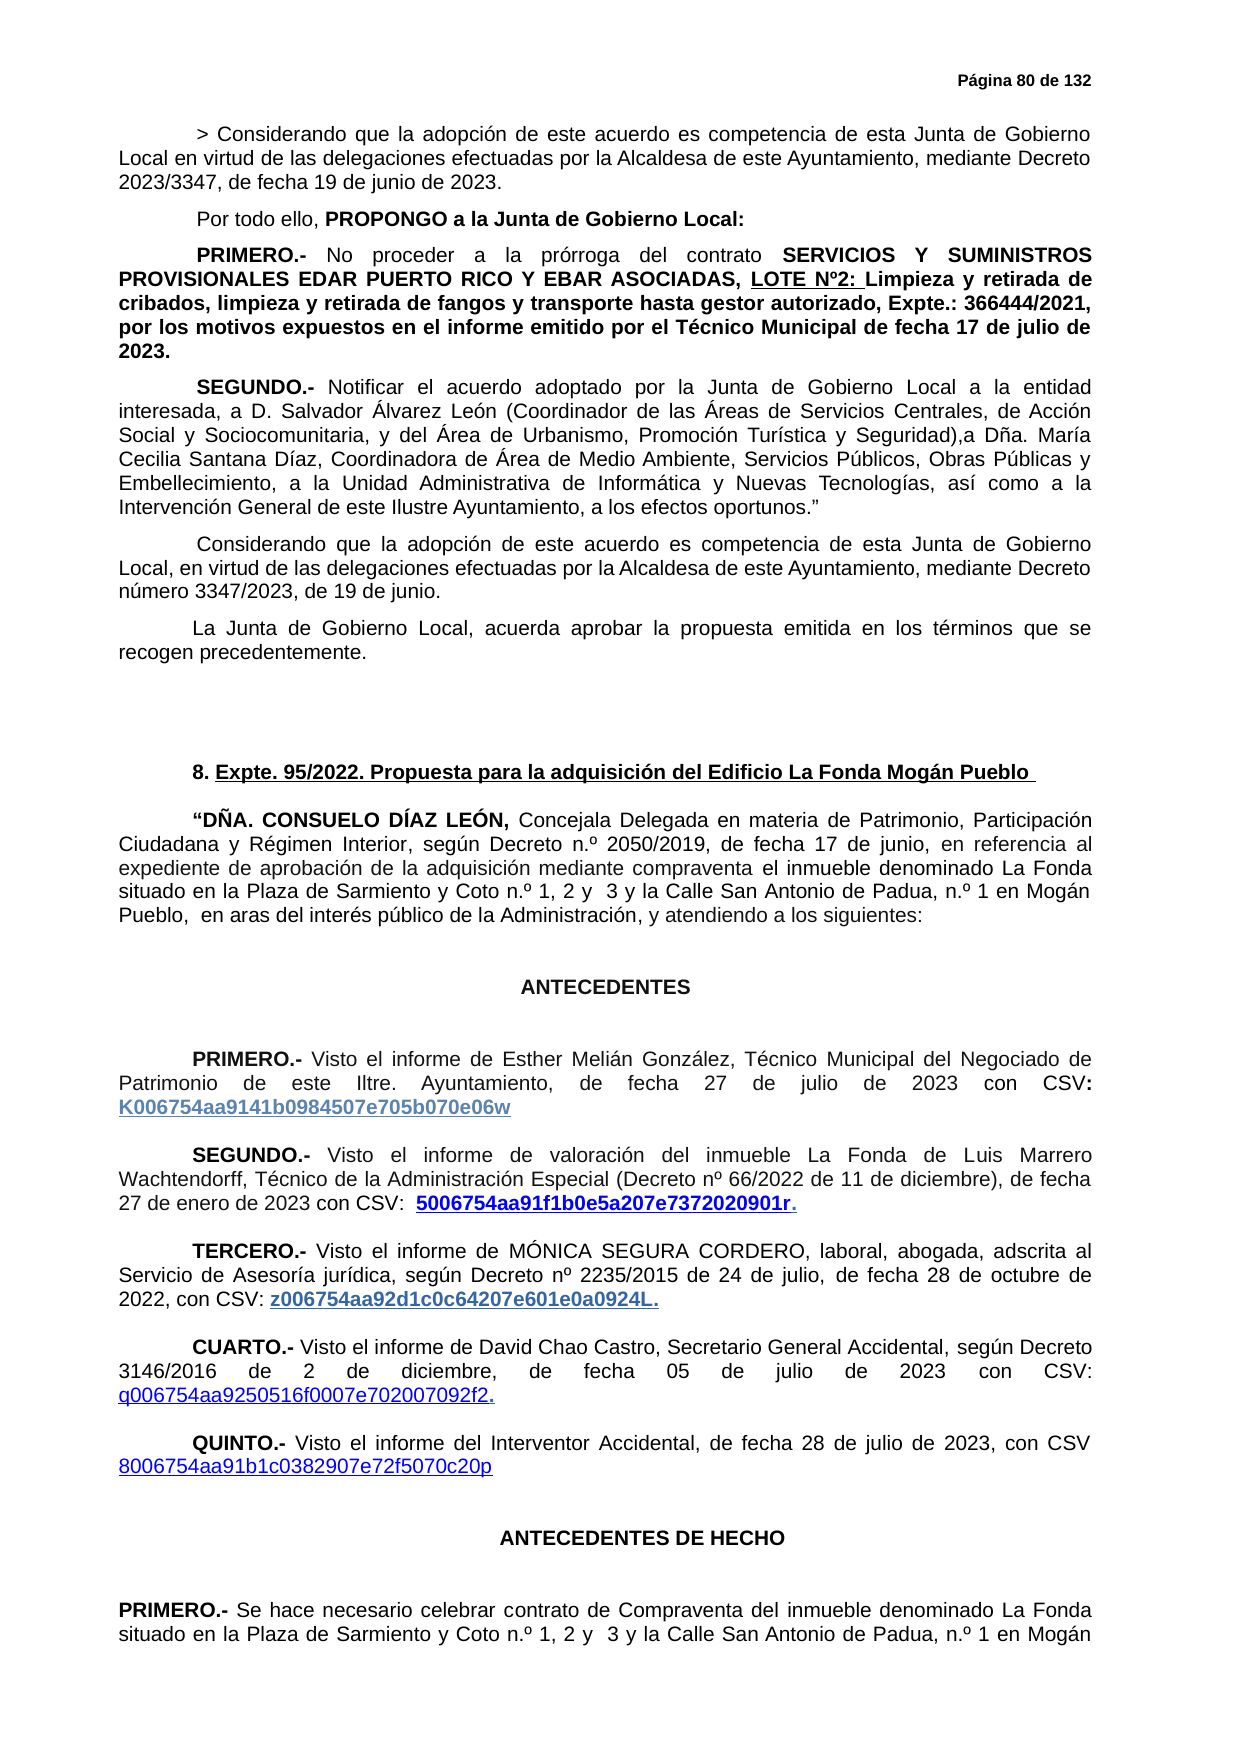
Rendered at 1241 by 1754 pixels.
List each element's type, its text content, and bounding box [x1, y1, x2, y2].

text ANTECEDENTES [118, 975, 1092, 999]
text La Junta de Gobierno Local, acuerda aprobar la propuesta emitida en los términos que se recogen precedentemente. [118, 616, 1092, 664]
text TERCERO.- Visto el informe de MÓNICA SEGURA CORDERO, laboral, abogada, adscrita al Servicio de Asesoría jurídica, según Decreto nº 2235/2015 de 24 de julio, de fecha 28 de octubre de 2022, con CSV: z006754aa92d1c0c64207e601e0a0924L. [118, 1239, 1092, 1311]
text PRIMERO.- Visto el informe de Esther Melián González, Técnico Municipal del Negociado de Patrimonio de este Iltre. Ayuntamiento, de fecha 27 de julio de 2023 con CSV: K006754aa9141b0984507e705b070e06w [118, 1047, 1092, 1119]
text CUARTO.- Visto el informe de David Chao Castro, Secretario General Accidental, según Decreto 3146/2016 de 2 de diciembre, de fecha 05 de julio de 2023 con CSV: q006754aa9250516f0007e702007092f2. [118, 1334, 1092, 1406]
text Por todo ello, PROPONGO a la Junta de Gobierno Local: [118, 206, 1092, 230]
text > Considerando que la adopción de este acuerdo es competencia de esta Junta de Gobierno Local en virtud de las delegaciones efectuadas por la Alcaldesa de este Ayuntamiento, mediante Decreto 2023/3347, de fecha 19 de junio de 2023. [118, 122, 1092, 194]
text SEGUNDO.- Notificar el acuerdo adoptado por la Junta de Gobierno Local a la entidad interesada, a D. Salvador Álvarez León (Coordinador de las Áreas de Servicios Centrales, de Acción Social y Sociocomunitaria, y del Área de Urbanismo, Promoción Turística y Seguridad),a Dña. María Cecilia Santana Díaz, Coordinadora de Área de Medio Ambiente, Servicios Públicos, Obras Públicas y Embellecimiento, a la Unidad Administrativa de Informática y Nuevas Tecnologías, así como a la Intervención General de este Ilustre Ayuntamiento, a los efectos oportunos.” [118, 375, 1092, 519]
text PRIMERO.- Se hace necesario celebrar contrato de Compraventa del inmueble denominado La Fonda situado en la Plaza de Sarmiento y Coto n.º 1, 2 y 3 y la Calle San Antonio de Padua, n.º 1 en Mogán [118, 1598, 1092, 1646]
text Considerando que la adopción de este acuerdo es competencia de esta Junta de Gobierno Local, en virtud de las delegaciones efectuadas por la Alcaldesa de este Ayuntamiento, mediante Decreto número 3347/2023, de 19 de junio. [118, 531, 1092, 603]
text ANTECEDENTES DE HECHO [118, 1526, 1092, 1550]
text 8. Expte. 95/2022. Propuesta para la adquisición del Edificio La Fonda Mogán Pueblo [118, 759, 1092, 783]
text QUINTO.- Visto el informe del Interventor Accidental, de fecha 28 de julio de 2023, con CSV 8006754aa91b1c0382907e72f5070c20p [118, 1430, 1092, 1478]
text “DÑA. CONSUELO DÍAZ LEÓN, Concejala Delegada en materia de Patrimonio, Participación Ciudadana y Régimen Interior, según Decreto n.º 2050/2019, de fecha 17 de junio, en referencia al expediente de aprobación de la adquisición mediante compraventa el inmueble denominado La Fonda situado en la Plaza de Sarmiento y Coto n.º 1, 2 y 3 y la Calle San Antonio de Padua, n.º 1 en Mogán Pueblo, en aras del interés público de la Administración, y atendiendo a los siguientes: [118, 807, 1092, 927]
text SEGUNDO.- Visto el informe de valoración del inmueble La Fonda de Luis Marrero Wachtendorff, Técnico de la Administración Especial (Decreto nº 66/2022 de 11 de diciembre), de fecha 27 de enero de 2023 con CSV: 5006754aa91f1b0e5a207e7372020901r. [118, 1143, 1092, 1215]
text PRIMERO.- No proceder a la prórroga del contrato SERVICIOS Y SUMINISTROS PROVISIONALES EDAR PUERTO RICO Y EBAR ASOCIADAS, LOTE Nº2: Limpieza y retirada de cribados, limpieza y retirada de fangos y transporte hasta gestor autorizado, Expte.: 366444/2021, por los motivos expuestos en el informe emitido por el Técnico Municipal de fecha 17 de julio de 2023. [118, 243, 1092, 363]
